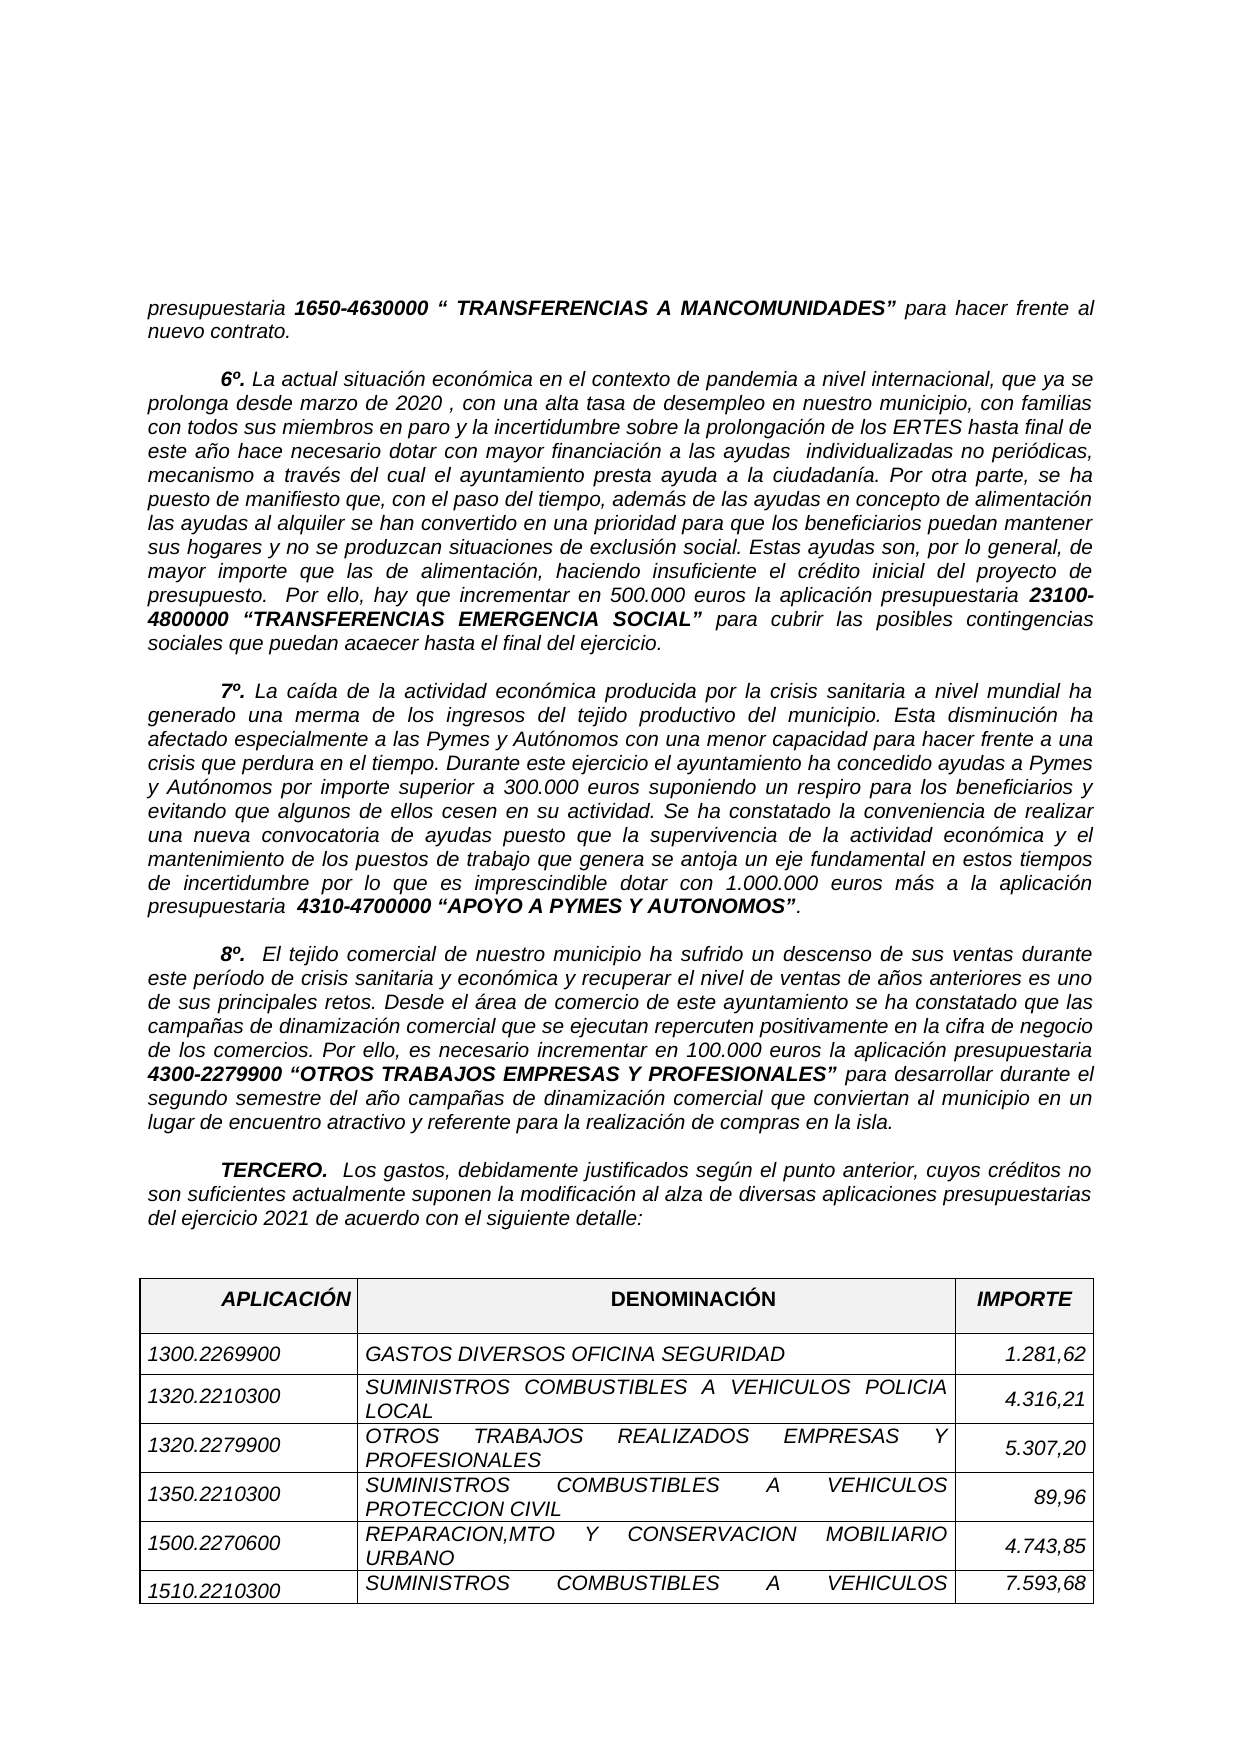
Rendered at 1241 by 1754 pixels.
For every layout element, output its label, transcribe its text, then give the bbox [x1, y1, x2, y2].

table_cell REPARACION,MTO Y CONSERVACION MOBILIARIO URBANO [358, 1522, 955, 1570]
text 6º. La actual situación económica en el contexto de pandemia a nivel internacional, que ya se prolonga desde marzo de 2020 , con una alta tasa de desempleo en nuestro municipio, con familias con todos sus miembros en paro y la incertidumbre sobre la prolongación de los ERTES hasta final de este año hace necesario dotar con mayor financiación a las ayudas individualizadas no periódicas, mecanismo a través del cual el ayuntamiento presta ayuda a la ciudadanía. Por otra parte, se ha puesto de manifiesto que, con el paso del tiempo, además de las ayudas en concepto de alimentación las ayudas al alquiler se han convertido en una prioridad para que los beneficiarios puedan mantener sus hogares y no se produzcan situaciones de exclusión social. Estas ayudas son, por lo general, de mayor importe que las de alimentación, haciendo insuficiente el crédito inicial del proyecto de presupuesto. Por ello, hay que incrementar en 500.000 euros la aplicación presupuestaria 23100-4800000 “TRANSFERENCIAS EMERGENCIA SOCIAL” para cubrir las posibles contingencias sociales que puedan acaecer hasta el final del ejercicio. [148, 367, 1094, 655]
text 8º. El tejido comercial de nuestro municipio ha sufrido un descenso de sus ventas durante este período de crisis sanitaria y económica y recuperar el nivel de ventas de años anteriores es uno de sus principales retos. Desde el área de comercio de este ayuntamiento se ha constatado que las campañas de dinamización comercial que se ejecutan repercuten positivamente en la cifra de negocio de los comercios. Por ello, es necesario incrementar en 100.000 euros la aplicación presupuestaria 4300-2279900 “OTROS TRABAJOS EMPRESAS Y PROFESIONALES” para desarrollar durante el segundo semestre del año campañas de dinamización comercial que conviertan al municipio en un lugar de encuentro atractivo y referente para la realización de compras en la isla. [148, 942, 1094, 1134]
table_cell 1300.2269900 [141, 1334, 357, 1374]
table_cell 1510.2210300 [141, 1571, 357, 1603]
table_cell 1320.2279900 [141, 1424, 357, 1472]
table_cell SUMINISTROS COMBUSTIBLES A VEHICULOS PROTECCION CIVIL [358, 1473, 955, 1521]
table_cell 1320.2210300 [141, 1375, 357, 1423]
table_cell GASTOS DIVERSOS OFICINA SEGURIDAD [358, 1334, 955, 1374]
table_cell 4.316,21 [956, 1375, 1093, 1423]
table_cell 7.593,68 [956, 1571, 1093, 1603]
text 7º. La caída de la actividad económica producida por la crisis sanitaria a nivel mundial ha generado una merma de los ingresos del tejido productivo del municipio. Esta disminución ha afectado especialmente a las Pymes y Autónomos con una menor capacidad para hacer frente a una crisis que perdura en el tiempo. Durante este ejercicio el ayuntamiento ha concedido ayudas a Pymes y Autónomos por importe superior a 300.000 euros suponiendo un respiro para los beneficiarios y evitando que algunos de ellos cesen en su actividad. Se ha constatado la conveniencia de realizar una nueva convocatoria de ayudas puesto que la supervivencia de la actividad económica y el mantenimiento de los puestos de trabajo que genera se antoja un eje fundamental en estos tiempos de incertidumbre por lo que es imprescindible dotar con 1.000.000 euros más a la aplicación presupuestaria 4310-4700000 “APOYO A PYMES Y AUTONOMOS”. [148, 679, 1094, 918]
text presupuestaria 1650-4630000 “ TRANSFERENCIAS A MANCOMUNIDADES” para hacer frente al nuevo contrato. [148, 295, 1094, 343]
table_cell 1350.2210300 [141, 1473, 357, 1521]
table_cell 1.281,62 [956, 1334, 1093, 1374]
table_cell SUMINISTROS COMBUSTIBLES A VEHICULOS POLICIA LOCAL [358, 1375, 955, 1423]
table_cell 1500.2270600 [141, 1522, 357, 1570]
table_header DENOMINACIÓN [358, 1279, 955, 1332]
table_header IMPORTE [956, 1279, 1093, 1332]
table_cell SUMINISTROS COMBUSTIBLES A VEHICULOS [358, 1571, 955, 1603]
table_cell OTROS TRABAJOS REALIZADOS EMPRESAS Y PROFESIONALES [358, 1424, 955, 1472]
table_cell 89,96 [956, 1473, 1093, 1521]
table_cell 4.743,85 [956, 1522, 1093, 1570]
table_header APLICACIÓN [141, 1279, 357, 1332]
table_cell 5.307,20 [956, 1424, 1093, 1472]
text TERCERO. Los gastos, debidamente justificados según el punto anterior, cuyos créditos no son suficientes actualmente suponen la modificación al alza de diversas aplicaciones presupuestarias del ejercicio 2021 de acuerdo con el siguiente detalle: [148, 1158, 1092, 1230]
